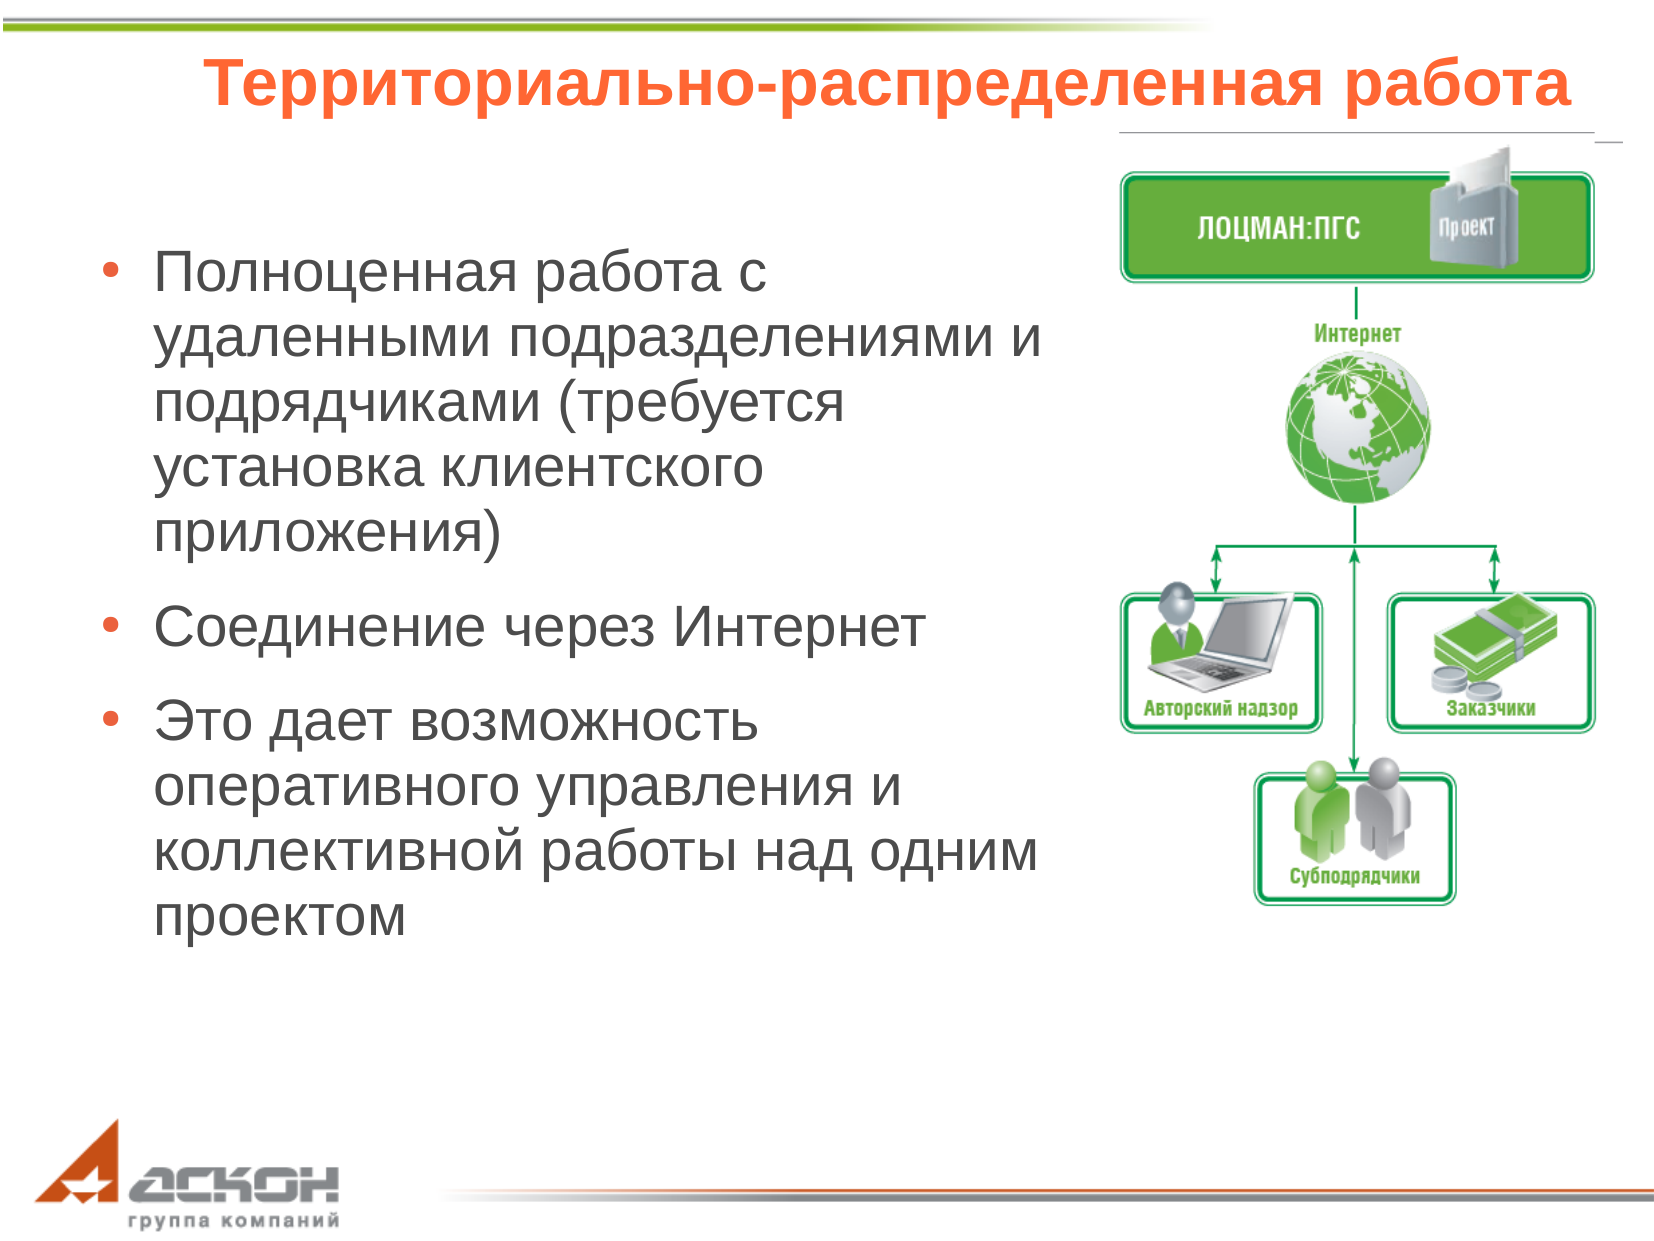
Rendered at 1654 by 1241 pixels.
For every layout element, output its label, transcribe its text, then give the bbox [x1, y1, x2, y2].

list Полноценная работа с удаленными подразделениями и подрядчиками (требуется установка клиентского приложения) Соединение через Интернет Это дает возможность оперативного управления и коллективной работы над одним проектом [82, 238, 1123, 1058]
title Территориально-распределенная работа [0, 14, 1573, 150]
picture [3, 0, 1654, 1241]
